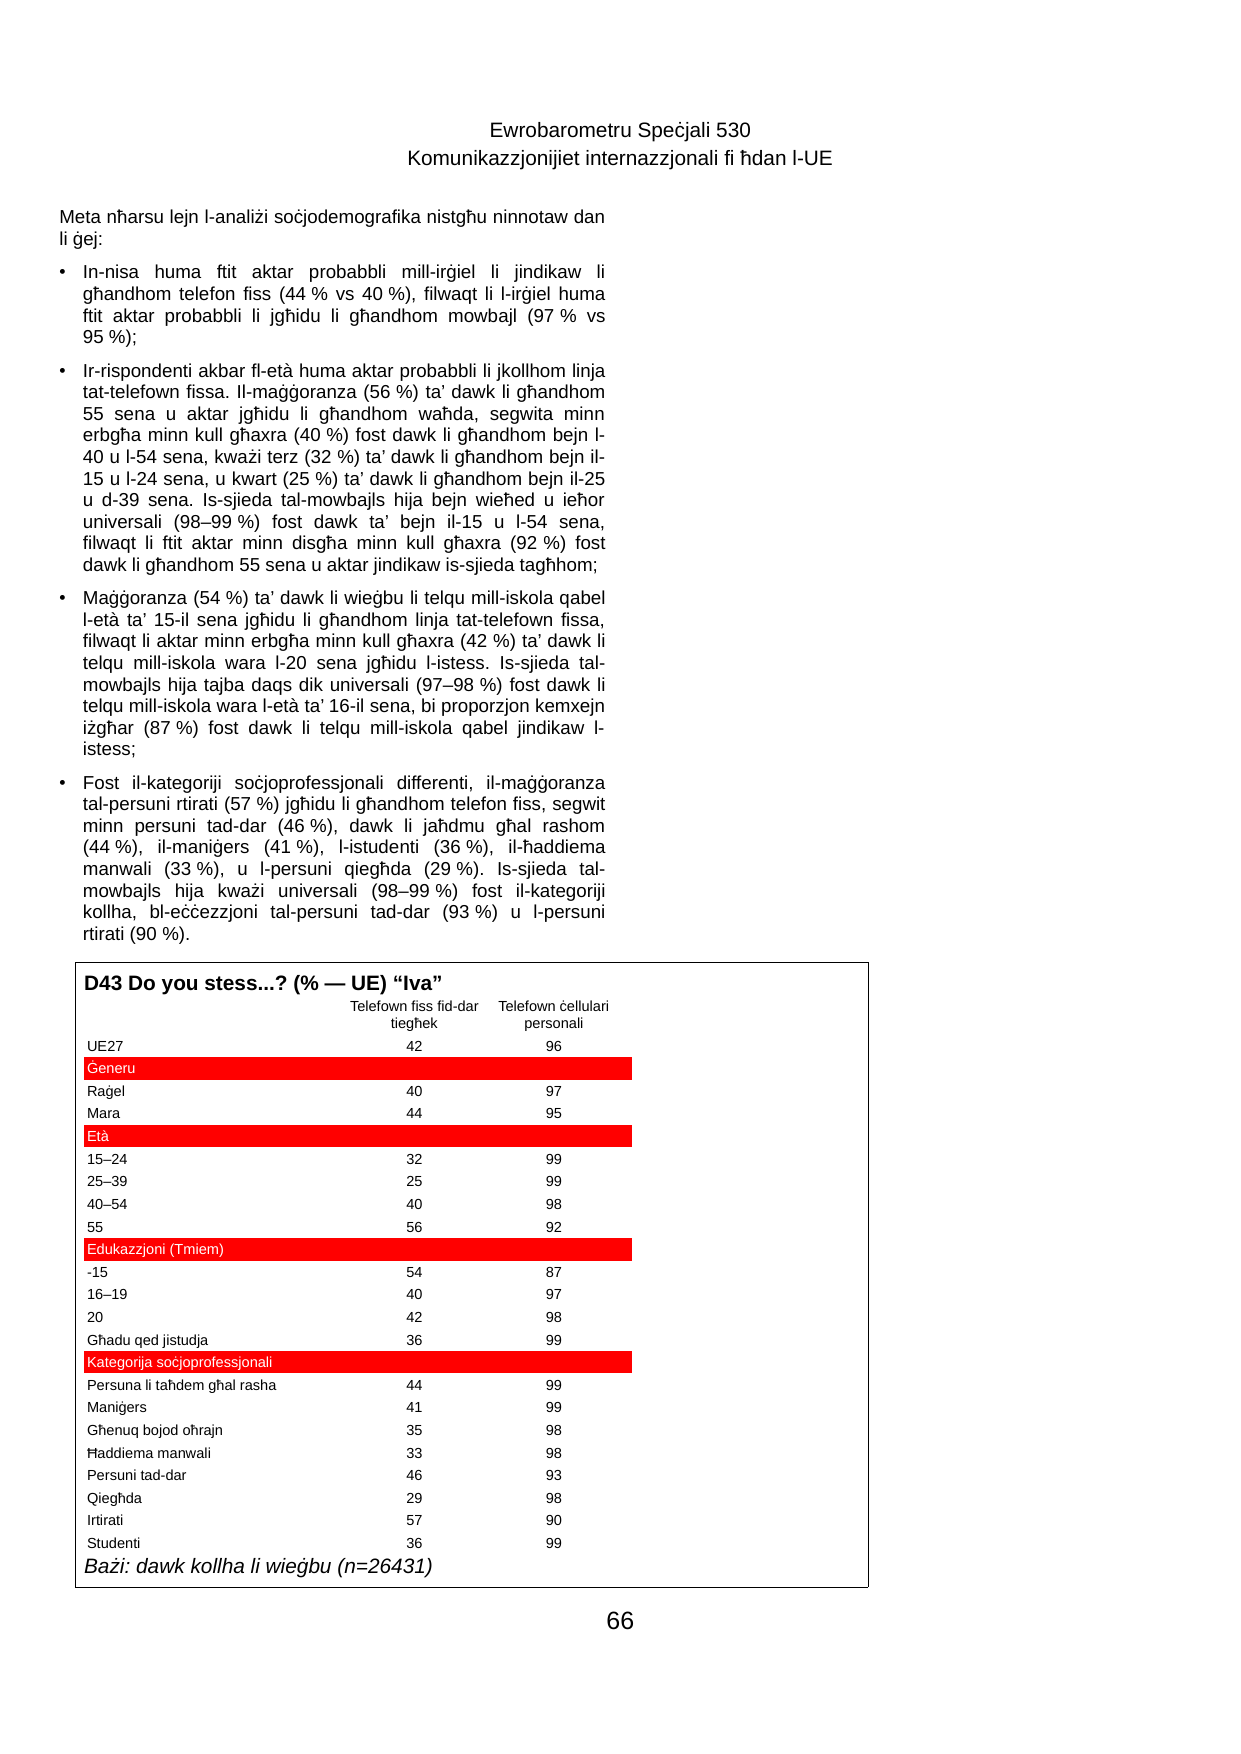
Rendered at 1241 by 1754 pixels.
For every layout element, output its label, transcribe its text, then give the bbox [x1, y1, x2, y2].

table_cell [623, 1102, 632, 1125]
table_cell [623, 1464, 632, 1487]
table_cell 98 [484, 1306, 623, 1328]
table_cell [623, 1374, 632, 1396]
table_cell Ġeneru [84, 1057, 632, 1080]
table_cell [623, 1328, 632, 1351]
list Fost il-kategoriji soċjoprofessjonali differenti, il-maġġoranza tal-persuni rtirati (57 %) jgħidu li għandhom telefon fiss, segwit minn persuni tad-dar (46 %), dawk li jaħdmu għal rashom (44 %), il-maniġers (41 %), l-istudenti (36 %), il-ħaddiema manwali (33 %), u l-persuni qiegħda (29 %). Is-sjieda tal-mowbajls hija kważi universali (98–99 %) fost il-kategoriji kollha, bl-eċċezzjoni tal-persuni tad-dar (93 %) u l-persuni rtirati (90 %). [59, 772, 605, 944]
table_cell [623, 1487, 632, 1509]
text Meta nħarsu lejn l-analiżi soċjodemografika nistgħu ninnotaw dan li ġej: [59, 206, 605, 249]
table_cell Edukazzjoni (Tmiem) [84, 1238, 632, 1261]
table_cell [623, 1419, 632, 1441]
table_cell 36 [344, 1532, 484, 1554]
table_cell 16–19 [84, 1283, 344, 1306]
table_cell [623, 1148, 632, 1170]
table_cell Irtirati [84, 1509, 344, 1532]
table_cell 54 [344, 1261, 484, 1283]
table_cell 33 [344, 1441, 484, 1464]
table_cell 40 [344, 1080, 484, 1102]
table_header [623, 995, 632, 1034]
table_cell [623, 1306, 632, 1328]
table_cell [623, 1215, 632, 1238]
table_cell 25 [344, 1170, 484, 1193]
table_cell 42 [344, 1306, 484, 1328]
table_cell Qiegħda [84, 1487, 344, 1509]
table_cell 44 [344, 1374, 484, 1396]
table_cell 35 [344, 1419, 484, 1441]
table_cell Għadu qed jistudja [84, 1328, 344, 1351]
table_cell 99 [484, 1170, 623, 1193]
table_cell 99 [484, 1396, 623, 1419]
table_cell -15 [84, 1261, 344, 1283]
table_cell [623, 1283, 632, 1306]
table_cell Persuna li taħdem għal rasha [84, 1374, 344, 1396]
table_cell 46 [344, 1464, 484, 1487]
table_cell 97 [484, 1283, 623, 1306]
table_cell Età [84, 1125, 632, 1147]
table_cell [623, 1532, 632, 1554]
table_cell 98 [484, 1487, 623, 1509]
table_cell 87 [484, 1261, 623, 1283]
table_cell 98 [484, 1193, 623, 1215]
table_cell 96 [484, 1035, 623, 1057]
table_cell 99 [484, 1532, 623, 1554]
table_cell 98 [484, 1419, 623, 1441]
table_cell [623, 1396, 632, 1419]
table_cell 41 [344, 1396, 484, 1419]
table_cell 20 [84, 1306, 344, 1328]
list Bażi: dawk kollha li wieġbu (n=26431) [84, 1554, 859, 1578]
table_cell 40 [344, 1193, 484, 1215]
table_cell [623, 1509, 632, 1532]
table_cell Kategorija soċjoprofessjonali [84, 1351, 632, 1373]
table_cell [623, 1080, 632, 1102]
table_cell 55 [84, 1215, 344, 1238]
table_cell 99 [484, 1328, 623, 1351]
table_cell 29 [344, 1487, 484, 1509]
table_cell 44 [344, 1102, 484, 1125]
table_header [84, 995, 344, 1034]
table_cell UE27 [84, 1035, 344, 1057]
list D43 Do you stess...? (% — UE) “Iva” [84, 971, 859, 995]
table_cell [623, 1261, 632, 1283]
table_cell Persuni tad-dar [84, 1464, 344, 1487]
table_cell Ħaddiema manwali [84, 1441, 344, 1464]
list [76, 963, 868, 1587]
table_cell 36 [344, 1328, 484, 1351]
table_cell 32 [344, 1148, 484, 1170]
table_cell [623, 1193, 632, 1215]
table_cell 15–24 [84, 1148, 344, 1170]
table_cell Raġel [84, 1080, 344, 1102]
table_cell 90 [484, 1509, 623, 1532]
table_cell 99 [484, 1148, 623, 1170]
table_cell 40–54 [84, 1193, 344, 1215]
table_cell 99 [484, 1374, 623, 1396]
table_header Telefown ċellulari personali [484, 995, 623, 1034]
table_cell 93 [484, 1464, 623, 1487]
table_cell Mara [84, 1102, 344, 1125]
table_cell 98 [484, 1441, 623, 1464]
list In-nisa huma ftit aktar probabbli mill-irġiel li jindikaw li għandhom telefon fiss (44 % vs 40 %), filwaqt li l-irġiel huma ftit aktar probabbli li jgħidu li għandhom mowbajl (97 % vs 95 %); [59, 261, 605, 348]
table_cell 92 [484, 1215, 623, 1238]
table_cell 97 [484, 1080, 623, 1102]
table_cell 56 [344, 1215, 484, 1238]
table_cell 95 [484, 1102, 623, 1125]
table_cell [623, 1441, 632, 1464]
table_cell 42 [344, 1035, 484, 1057]
table_cell Maniġers [84, 1396, 344, 1419]
table_cell Għenuq bojod oħrajn [84, 1419, 344, 1441]
table_cell 57 [344, 1509, 484, 1532]
list Ir-rispondenti akbar fl-età huma aktar probabbli li jkollhom linja tat-telefown fissa. Il-maġġoranza (56 %) ta’ dawk li għandhom 55 sena u aktar jgħidu li għandhom waħda, segwita minn erbgħa minn kull għaxra (40 %) fost dawk li għandhom bejn l-40 u l-54 sena, kważi terz (32 %) ta’ dawk li għandhom bejn il-15 u l-24 sena, u kwart (25 %) ta’ dawk li għandhom bejn il-25 u d-39 sena. Is-sjieda tal-mowbajls hija bejn wieħed u ieħor universali (98–99 %) fost dawk ta’ bejn il-15 u l-54 sena, filwaqt li ftit aktar minn disgħa minn kull għaxra (92 %) fost dawk li għandhom 55 sena u aktar jindikaw is-sjieda tagħhom; [59, 359, 605, 575]
table_header Telefown fiss fid-dar tiegħek [344, 995, 484, 1034]
table_cell [623, 1035, 632, 1057]
table_cell 40 [344, 1283, 484, 1306]
table_cell [623, 1170, 632, 1193]
list Maġġoranza (54 %) ta’ dawk li wieġbu li telqu mill-iskola qabel l-età ta’ 15-il sena jgħidu li għandhom linja tat-telefown fissa, filwaqt li aktar minn erbgħa minn kull għaxra (42 %) ta’ dawk li telqu mill-iskola wara l-20 sena jgħidu l-istess. Is-sjieda tal-mowbajls hija tajba daqs dik universali (97–98 %) fost dawk li telqu mill-iskola wara l-età ta’ 16-il sena, bi proporzjon kemxejn iżgħar (87 %) fost dawk li telqu mill-iskola qabel jindikaw l-istess; [59, 587, 605, 760]
table_cell 25–39 [84, 1170, 344, 1193]
table_cell Studenti [84, 1532, 344, 1554]
